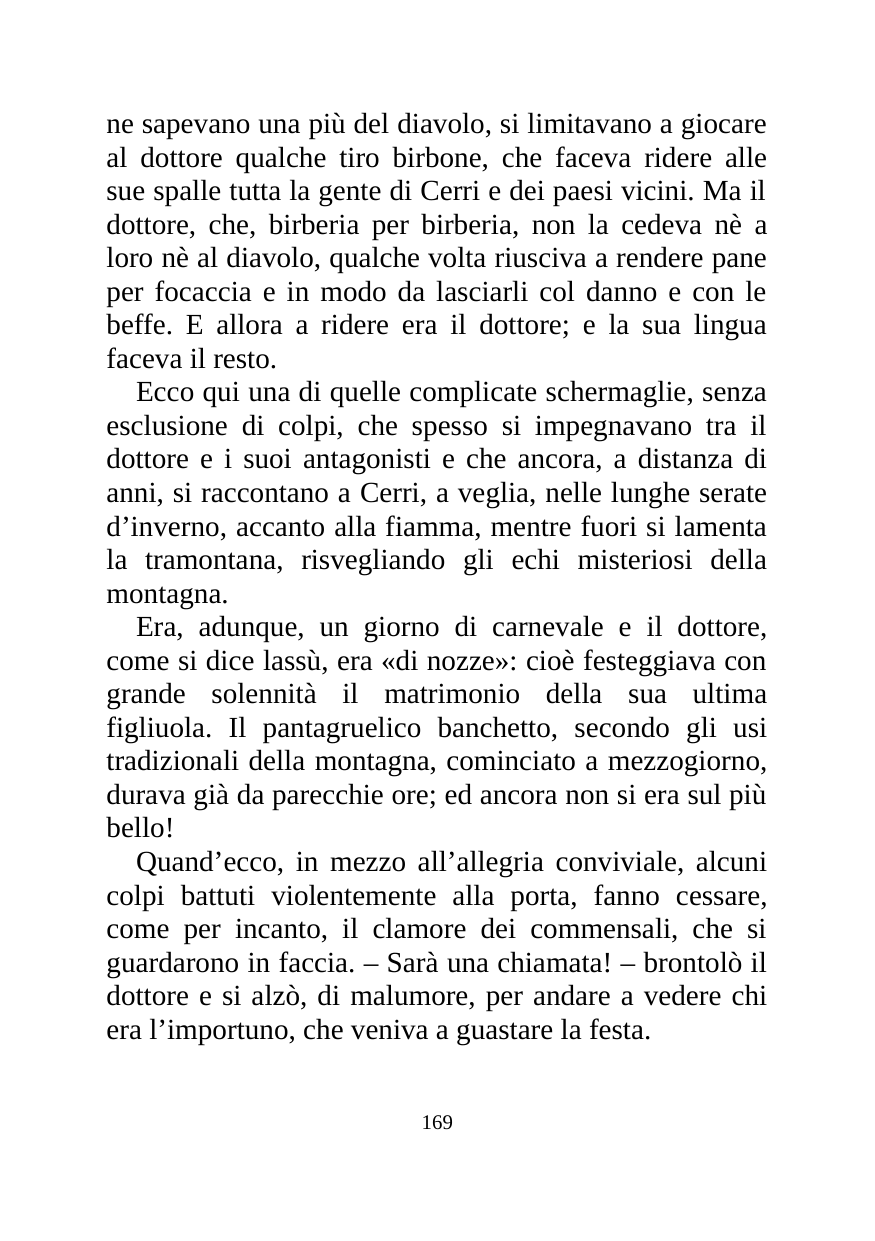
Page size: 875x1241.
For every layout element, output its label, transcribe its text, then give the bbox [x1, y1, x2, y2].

text Ecco qui una di quelle complicate schermaglie, senza esclusione di colpi, che spesso si impegnavano tra il dottore e i suoi antagonisti e che ancora, a distanza di anni, si raccontano a Cerri, a veglia, nelle lunghe serate d’inverno, accanto alla fiamma, mentre fuori si lamenta la tramontana, risvegliando gli echi misteriosi della montagna. [106, 374, 768, 609]
text Era, adunque, un giorno di carnevale e il dottore, come si dice lassù, era «di nozze»: cioè festeggiava con grande solennità il matrimonio della sua ultima figliuola. Il pantagruelico banchetto, secondo gli usi tradizionali della montagna, cominciato a mezzogiorno, durava già da parecchie ore; ed ancora non si era sul più bello! [106, 609, 768, 844]
text Quand’ecco, in mezzo all’allegria conviviale, alcuni colpi battuti violentemente alla porta, fanno cessare, come per incanto, il clamore dei commensali, che si guardarono in faccia. – Sarà una chiamata! – brontolò il dottore e si alzò, di malumore, per andare a vedere chi era l’importuno, che veniva a guastare la festa. [106, 844, 768, 1045]
text ne sapevano una più del diavolo, si limitavano a giocare al dottore qualche tiro birbone, che faceva ridere alle sue spalle tutta la gente di Cerri e dei paesi vicini. Ma il dottore, che, birberia per birberia, non la cedeva nè a loro nè al diavolo, qualche volta riusciva a rendere pane per focaccia e in modo da lasciarli col danno e con le beffe. E allora a ridere era il dottore; e la sua lingua faceva il resto. [106, 106, 768, 374]
